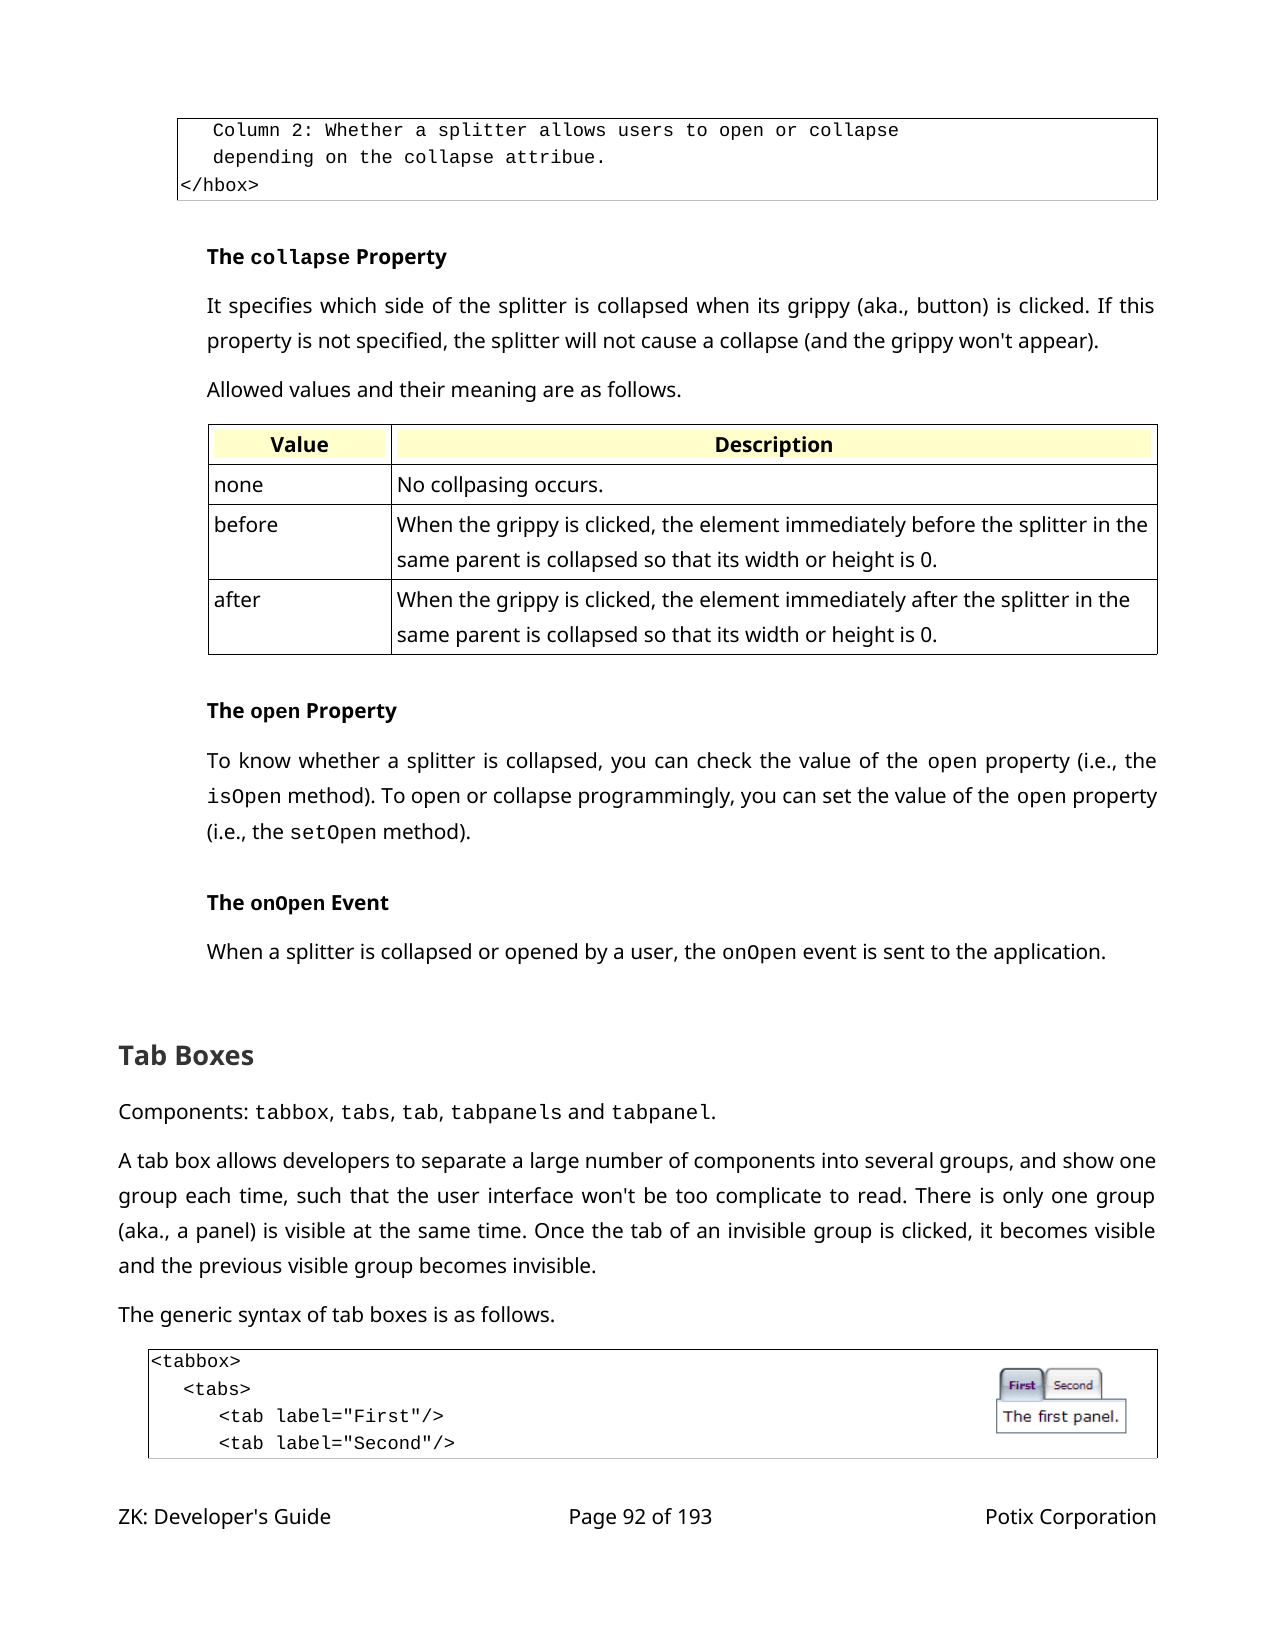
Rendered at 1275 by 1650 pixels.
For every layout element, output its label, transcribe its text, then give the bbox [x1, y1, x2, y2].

table_header Value [209, 425, 391, 464]
subtitle Tab Boxes [118, 1036, 1157, 1073]
text The generic syntax of tab boxes is as follows. [118, 1300, 1157, 1329]
picture [995, 1365, 1130, 1437]
subtitle The open Property [207, 697, 1157, 725]
table_cell none [209, 465, 391, 504]
subtitle The collapse Property [207, 242, 1157, 271]
text To know whether a splitter is collapsed, you can check the value of the open property (i.e., the isOpen method). To open or collapse programmingly, you can set the value of the open property (i.e., the setOpen method). [207, 746, 1157, 845]
table_header Description [392, 425, 1157, 464]
subtitle The onOpen Event [207, 888, 1157, 916]
table_cell before [209, 505, 391, 579]
text A tab box allows developers to separate a large number of components into several groups, and show one group each time, such that the user interface won't be too complicate to read. There is only one group (aka., a panel) is visible at the same time. Once the tab of an invisible group is clicked, it becomes visible and the previous visible group becomes invisible. [118, 1146, 1157, 1280]
text Components: tabbox, tabs, tab, tabpanels and tabpanel. [118, 1097, 1157, 1125]
table_cell after [209, 580, 391, 654]
text </hbox> [178, 172, 1157, 200]
text [1130, 1376, 1157, 1401]
table_cell When the grippy is clicked, the element immediately after the splitter in the same parent is collapsed so that its width or height is 0. [392, 580, 1157, 654]
text <tab label="First"/> [149, 1404, 995, 1428]
text <tabs> [149, 1376, 995, 1401]
text [1130, 1404, 1157, 1428]
text It specifies which side of the splitter is collapsed when its grippy (aka., button) is clicked. If this property is not specified, the splitter will not cause a collapse (and the grippy won't appear). [207, 291, 1157, 355]
text When a splitter is collapsed or opened by a user, the onOpen event is sent to the application. [207, 937, 1157, 966]
text Allowed values and their meaning are as follows. [207, 376, 1157, 404]
table_cell No collpasing occurs. [392, 465, 1157, 504]
text Column 2: Whether a splitter allows users to open or collapse [178, 119, 1157, 142]
text <tabbox> [149, 1350, 1157, 1373]
table_cell When the grippy is clicked, the element immediately before the splitter in the same parent is collapsed so that its width or height is 0. [392, 505, 1157, 579]
text <tab label="Second"/> [149, 1431, 1157, 1458]
text depending on the collapse attribue. [178, 145, 1157, 169]
